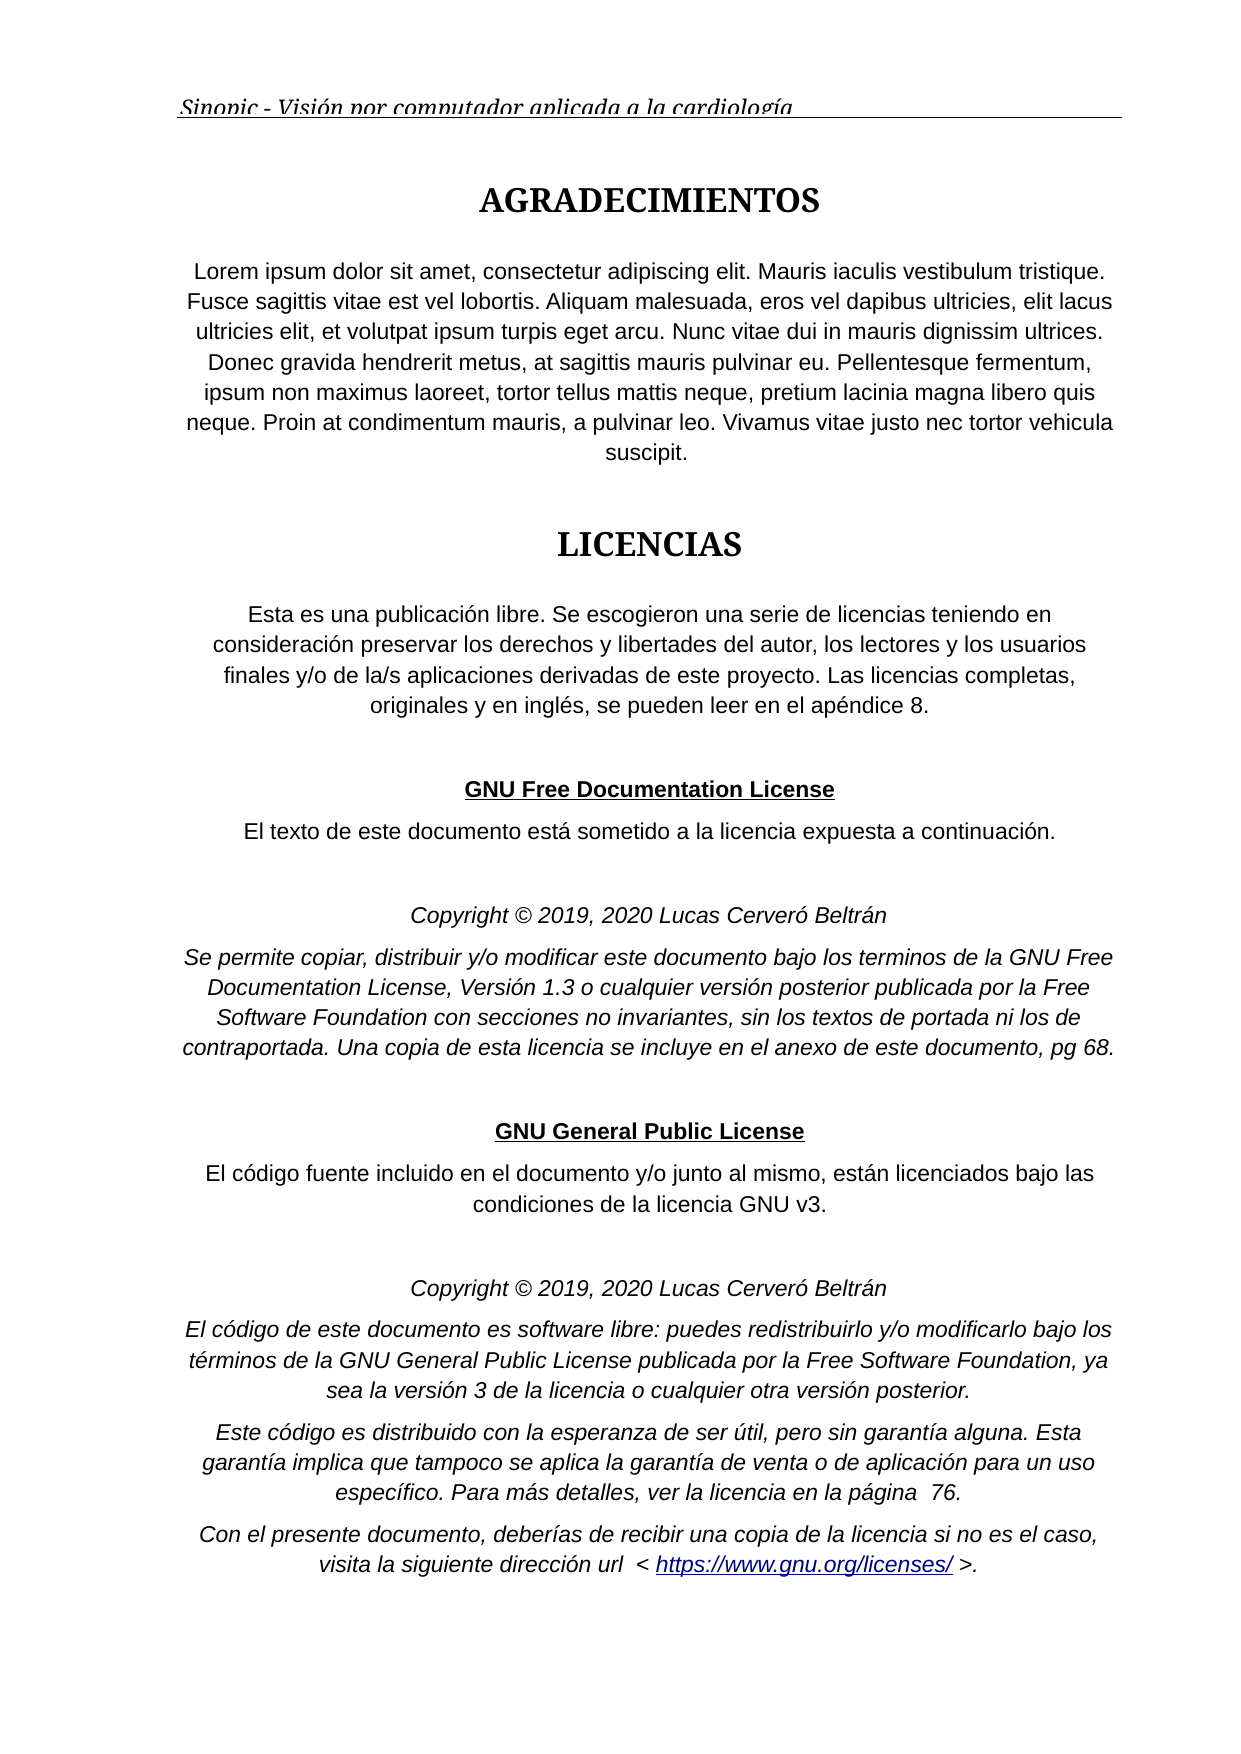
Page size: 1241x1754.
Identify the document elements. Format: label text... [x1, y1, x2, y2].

text El código de este documento es software libre: puedes redistribuirlo y/o modificarlo bajo los términos de la GNU General Public License publicada por la Free Software Foundation, ya sea la versión 3 de la licencia o cualquier otra versión posterior. [177, 1316, 1122, 1403]
text Lorem ipsum dolor sit amet, consectetur adipiscing elit. Mauris iaculis vestibulum tristique. Fusce sagittis vitae est vel lobortis. Aliquam malesuada, eros vel dapibus ultricies, elit lacus ultricies elit, et volutpat ipsum turpis eget arcu. Nunc vitae dui in mauris dignissim ultrices. Donec gravida hendrerit metus, at sagittis mauris pulvinar eu. Pellentesque fermentum, ipsum non maximus laoreet, tortor tellus mattis neque, pretium lacinia magna libero quis neque. Proin at condimentum mauris, a pulvinar leo. Vivamus vitae justo nec tortor vehicula suscipit. [177, 258, 1122, 466]
text AGRADECIMIENTOS [177, 177, 1122, 222]
text licencias [177, 520, 1122, 566]
text Esta es una publicación libre. Se escogieron una serie de licencias teniendo en consideración preservar los derechos y libertades del autor, los lectores y los usuarios finales y/o de la/s aplicaciones derivadas de este proyecto. Las licencias completas, originales y en inglés, se pueden leer en el apéndice 8. [177, 601, 1122, 718]
text Copyright © 2019, 2020 Lucas Cerveró Beltrán [177, 1274, 1122, 1301]
text El código fuente incluido en el documento y/o junto al mismo, están licenciados bajo las condiciones de la licencia GNU v3. [177, 1160, 1122, 1217]
text GNU General Public License [177, 1118, 1122, 1145]
text El texto de este documento está sometido a la licencia expuesta a continuación. [177, 818, 1122, 844]
text Copyright © 2019, 2020 Lucas Cerveró Beltrán [177, 902, 1122, 928]
text Con el presente documento, deberías de recibir una copia de la licencia si no es el caso, visita la siguiente dirección url < https://www.gnu.org/licenses/ >. [177, 1521, 1122, 1578]
text GNU Free Documentation License [177, 776, 1122, 802]
text Se permite copiar, distribuir y/o modificar este documento bajo los terminos de la GNU Free Documentation License, Versión 1.3 o cualquier versión posterior publicada por la Free Software Foundation con secciones no invariantes, sin los textos de portada ni los de contraportada. Una copia de esta licencia se incluye en el anexo de este documento, pg 62. [177, 944, 1122, 1061]
text Este código es distribuido con la esperanza de ser útil, pero sin garantía alguna. Esta garantía implica que tampoco se aplica la garantía de venta o de aplicación para un uso específico. Para más detalles, ver la licencia en la página 69. [177, 1419, 1122, 1506]
